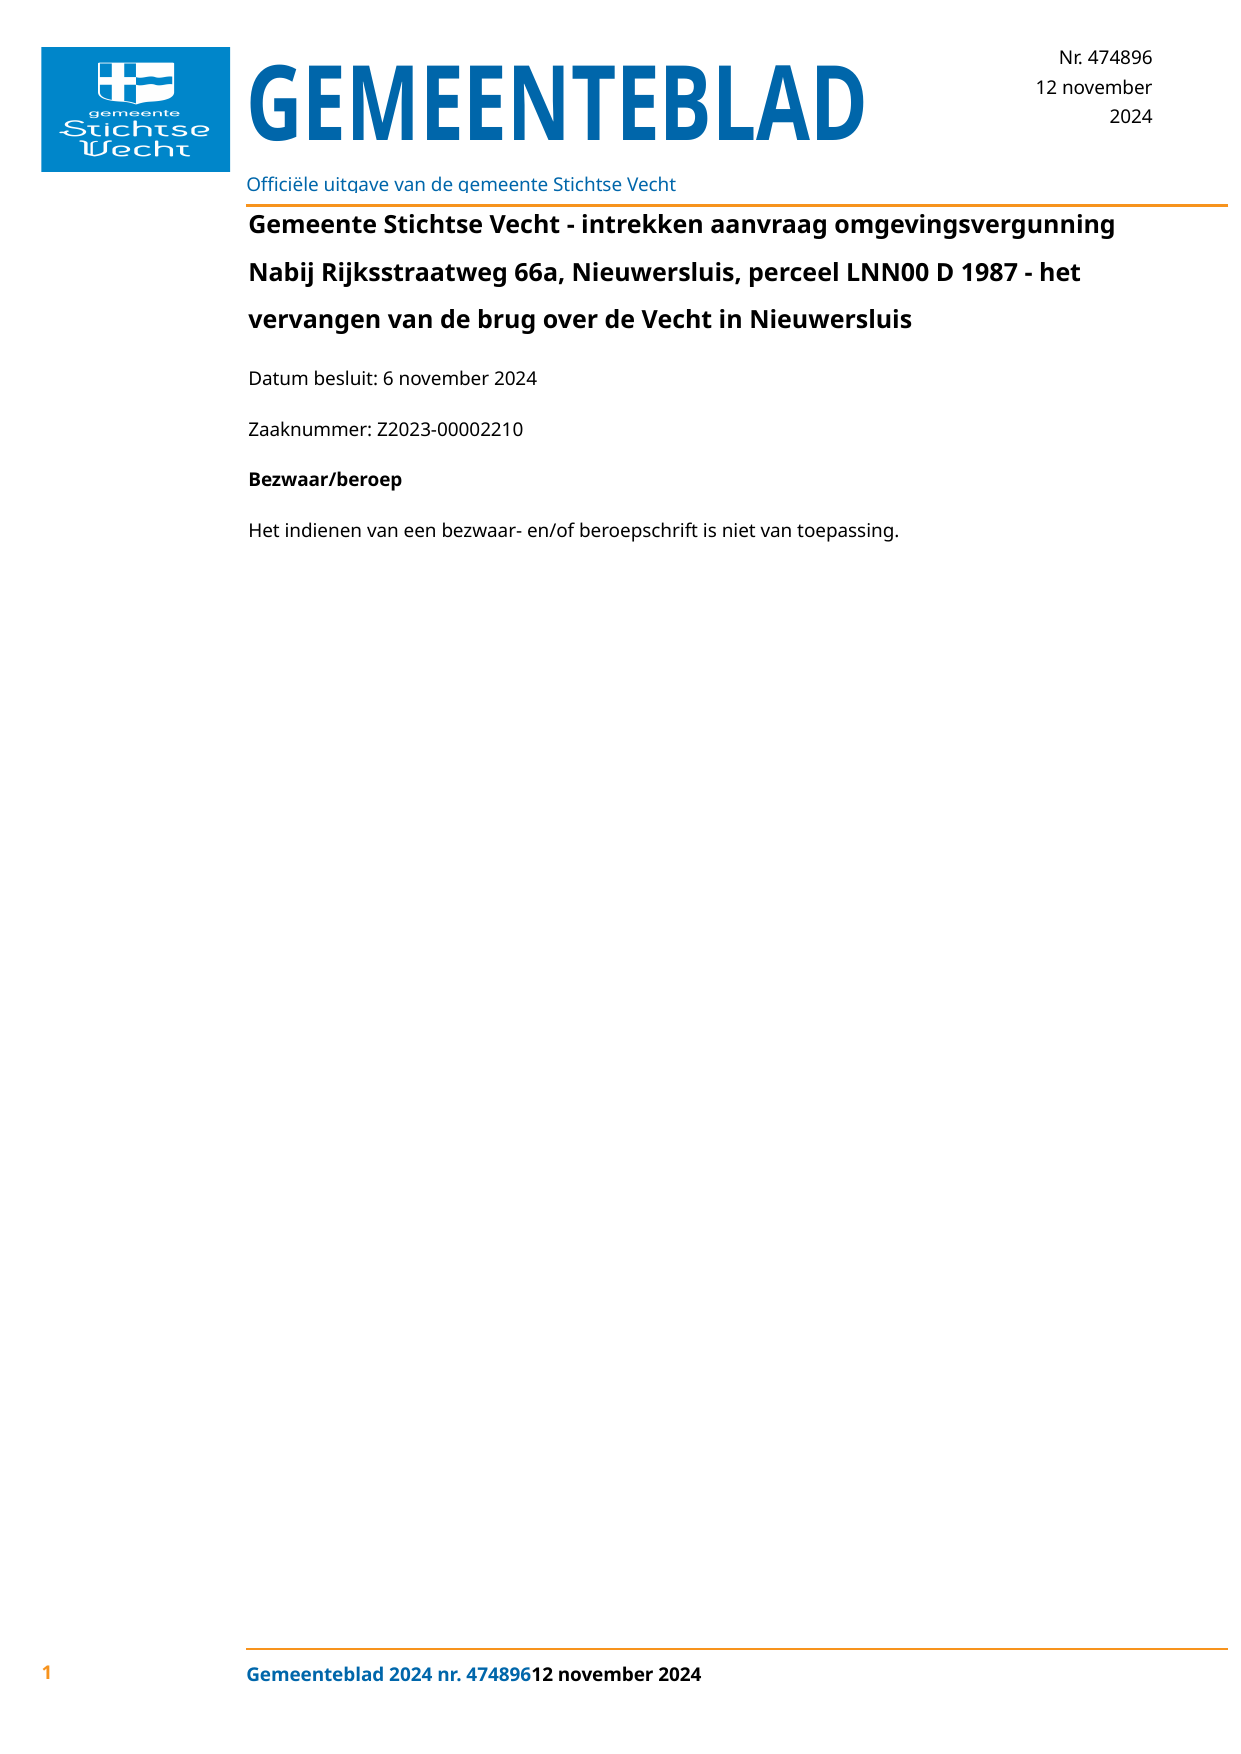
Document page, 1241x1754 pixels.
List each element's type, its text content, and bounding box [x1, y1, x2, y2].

picture [99, 63, 135, 101]
text Bezwaar/beroep [248, 466, 1152, 492]
text Zaaknummer: Z2023-00002210 [248, 416, 1152, 442]
text Datum besluit: 6 november 2024 [248, 366, 1152, 391]
text Gemeente Stichtse Vecht - intrekken aanvraag omgevingsvergunning Nabij Rijksstraatweg 66a, Nieuwersluis, perceel LNN00 D 1987 - het vervangen van de brug over de Vecht in Nieuwersluis [248, 207, 1152, 336]
picture [137, 63, 174, 103]
text Het indienen van een bezwaar- en/of beroepschrift is niet van toepassing. [248, 517, 1152, 542]
